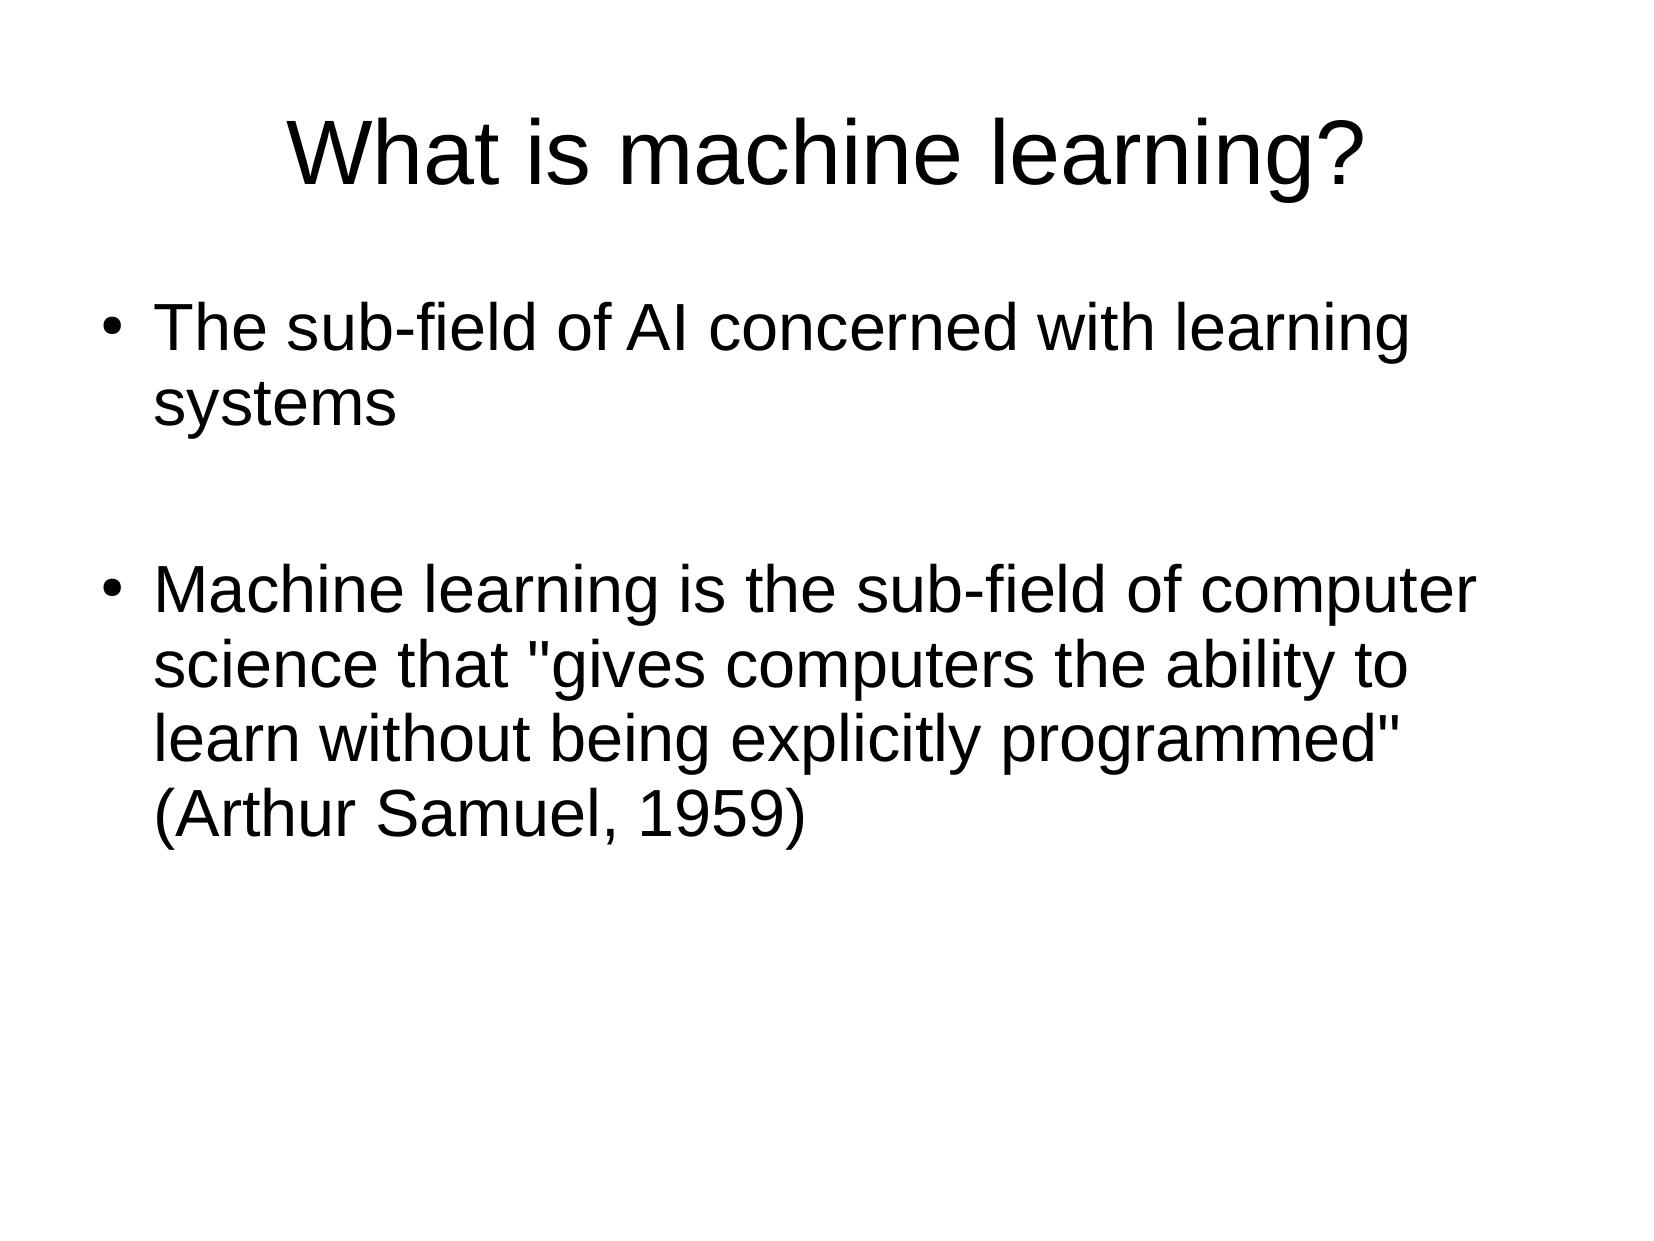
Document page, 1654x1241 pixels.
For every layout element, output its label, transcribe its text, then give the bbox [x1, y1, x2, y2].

title What is machine learning? [82, 49, 1571, 257]
list The sub-field of AI concerned with learning systems Machine learning is the sub-field of computer science that "gives computers the ability to learn without being explicitly programmed" (Arthur Samuel, 1959) [82, 290, 1571, 1010]
